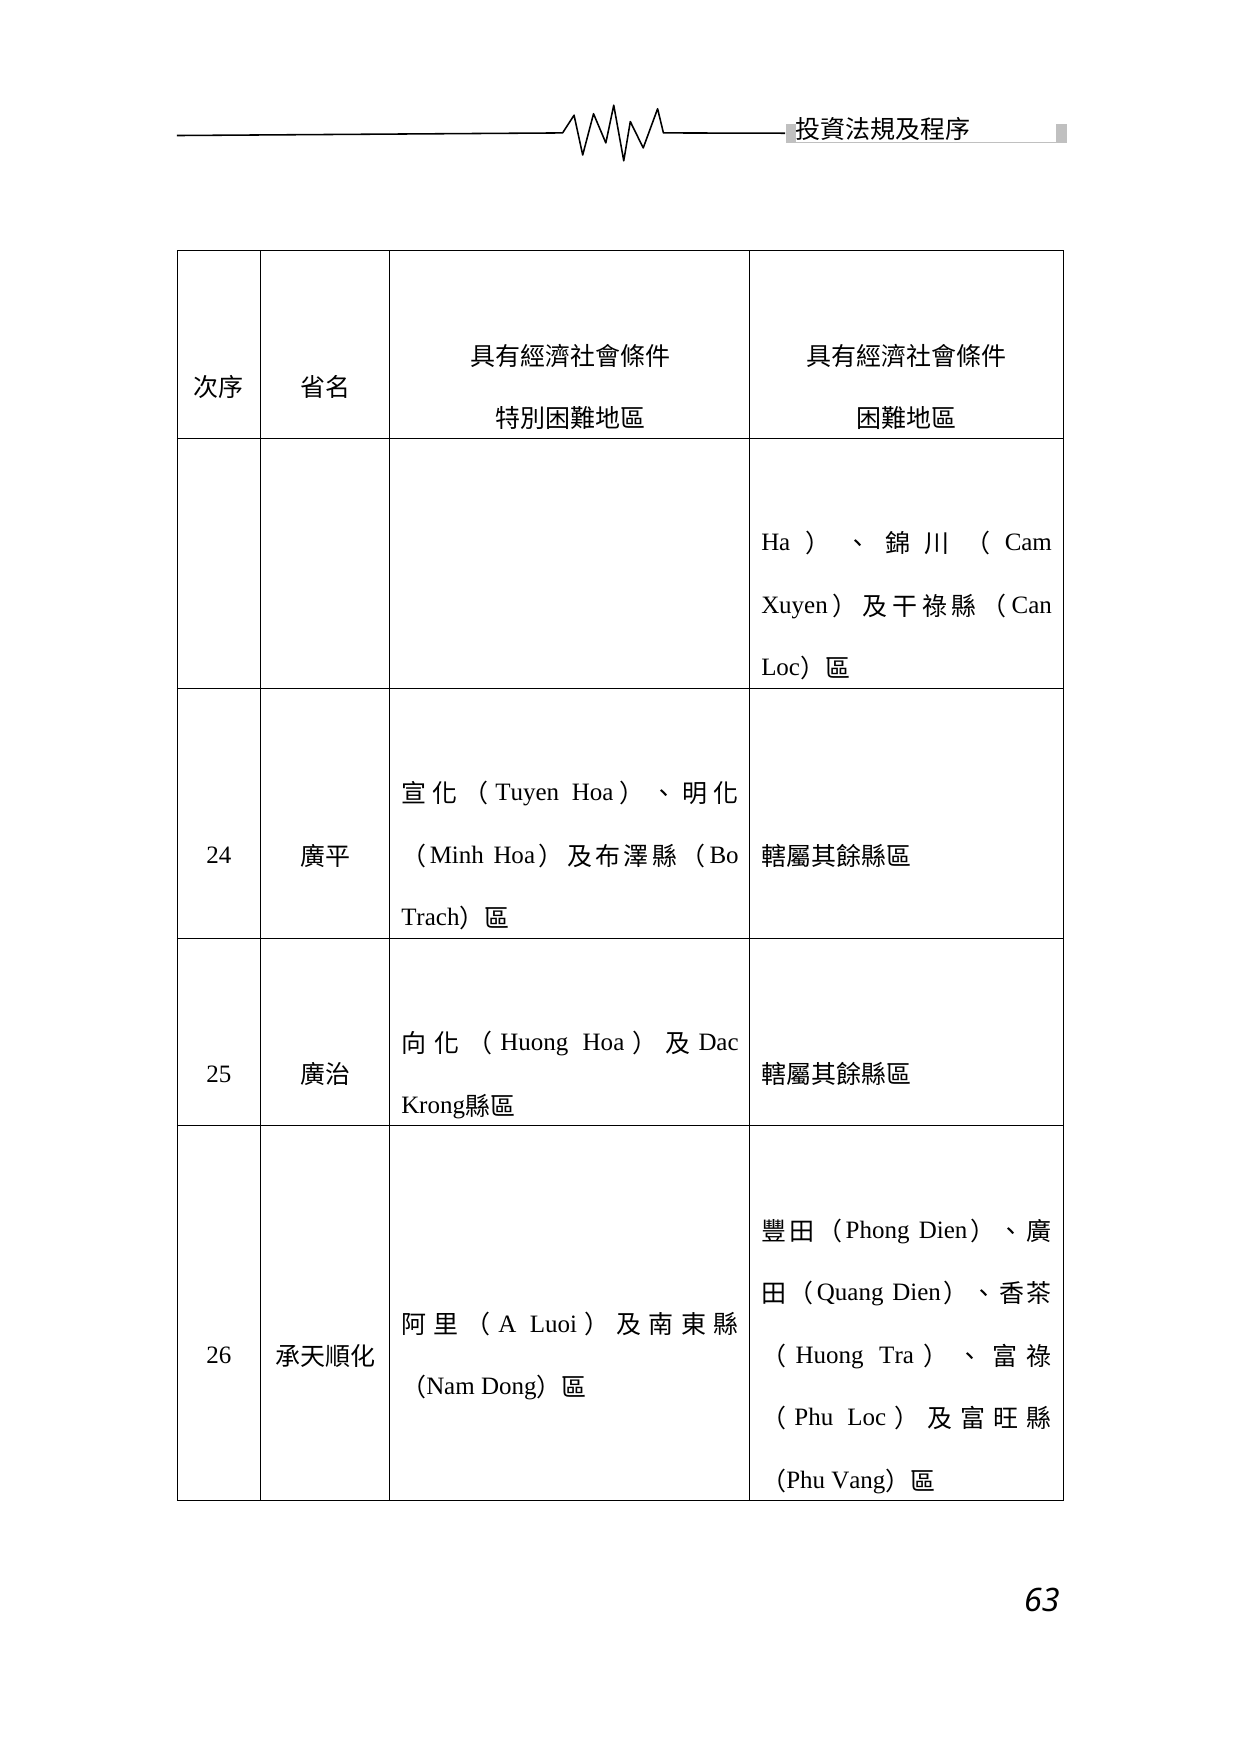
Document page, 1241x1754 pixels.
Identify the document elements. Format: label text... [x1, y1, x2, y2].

table_header 次序 [178, 251, 260, 438]
table_cell [390, 439, 749, 688]
table_cell 轄屬其餘縣區 [750, 939, 1063, 1125]
table_header 具有經濟社會條件 特別困難地區 [390, 251, 749, 438]
table_cell [261, 439, 389, 688]
table_cell [178, 439, 260, 688]
table_cell Ha）、錦川（Cam Xuyen）及干祿縣（Can Loc）區 [750, 439, 1063, 688]
table_cell 25 [178, 939, 260, 1125]
table_cell 向化（Huong Hoa）及Dac Krong縣區 [390, 939, 749, 1125]
table_cell 24 [178, 689, 260, 938]
table_cell 承天順化 [261, 1126, 389, 1500]
table_header 具有經濟社會條件 困難地區 [750, 251, 1063, 438]
table_cell 阿里（A Luoi）及南東縣（Nam Dong）區 [390, 1126, 749, 1500]
table_cell 轄屬其餘縣區 [750, 689, 1063, 938]
table_cell 廣治 [261, 939, 389, 1125]
table_cell 宣化（Tuyen Hoa）、明化（Minh Hoa）及布澤縣（Bo Trach）區 [390, 689, 749, 938]
table_header 省名 [261, 251, 389, 438]
table_cell 豐田（Phong Dien）、廣田（Quang Dien）、香茶（Huong Tra）、富祿（Phu Loc）及富旺縣（Phu Vang）區 [750, 1126, 1063, 1500]
table_cell 廣平 [261, 689, 389, 938]
table_cell 26 [178, 1126, 260, 1500]
